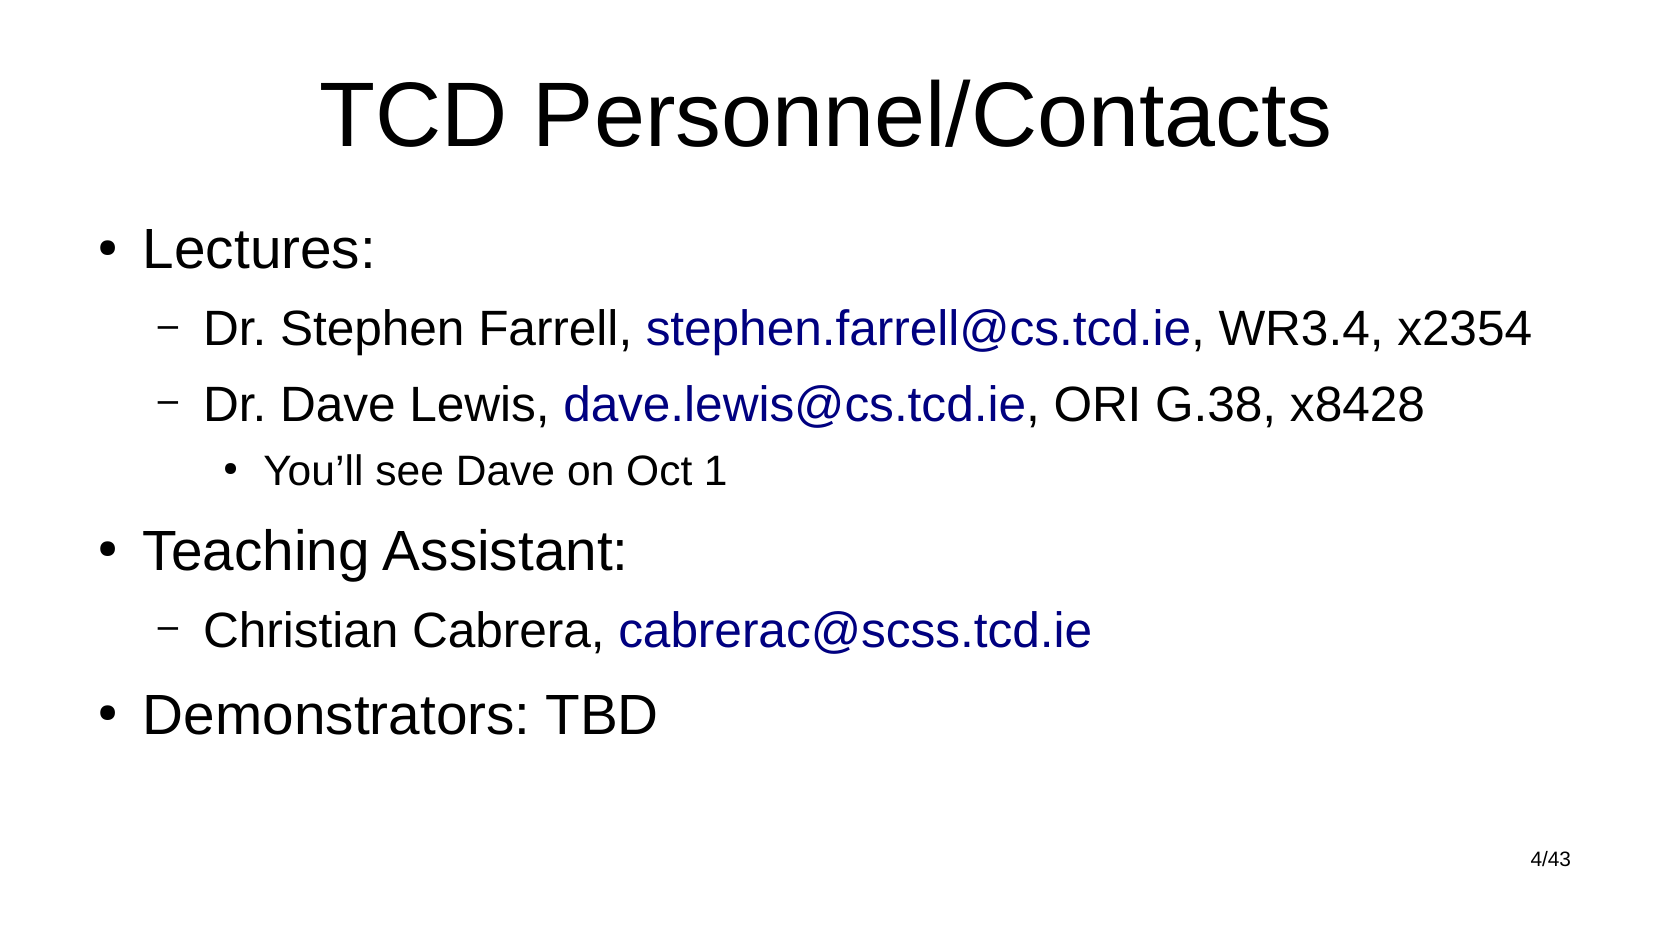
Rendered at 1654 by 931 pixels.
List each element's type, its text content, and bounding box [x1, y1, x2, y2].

title TCD Personnel/Contacts [82, 37, 1571, 193]
list Lectures: Dr. Stephen Farrell, stephen.farrell@cs.tcd.ie, WR3.4, x2354 Dr. Dave Lewis, dave.lewis@cs.tcd.ie, ORI G.38, x8428 You’ll see Dave on Oct 1 Teaching Assistant: Christian Cabrera, cabrerac@scss.tcd.ie Demonstrators: TBD [82, 217, 1571, 758]
